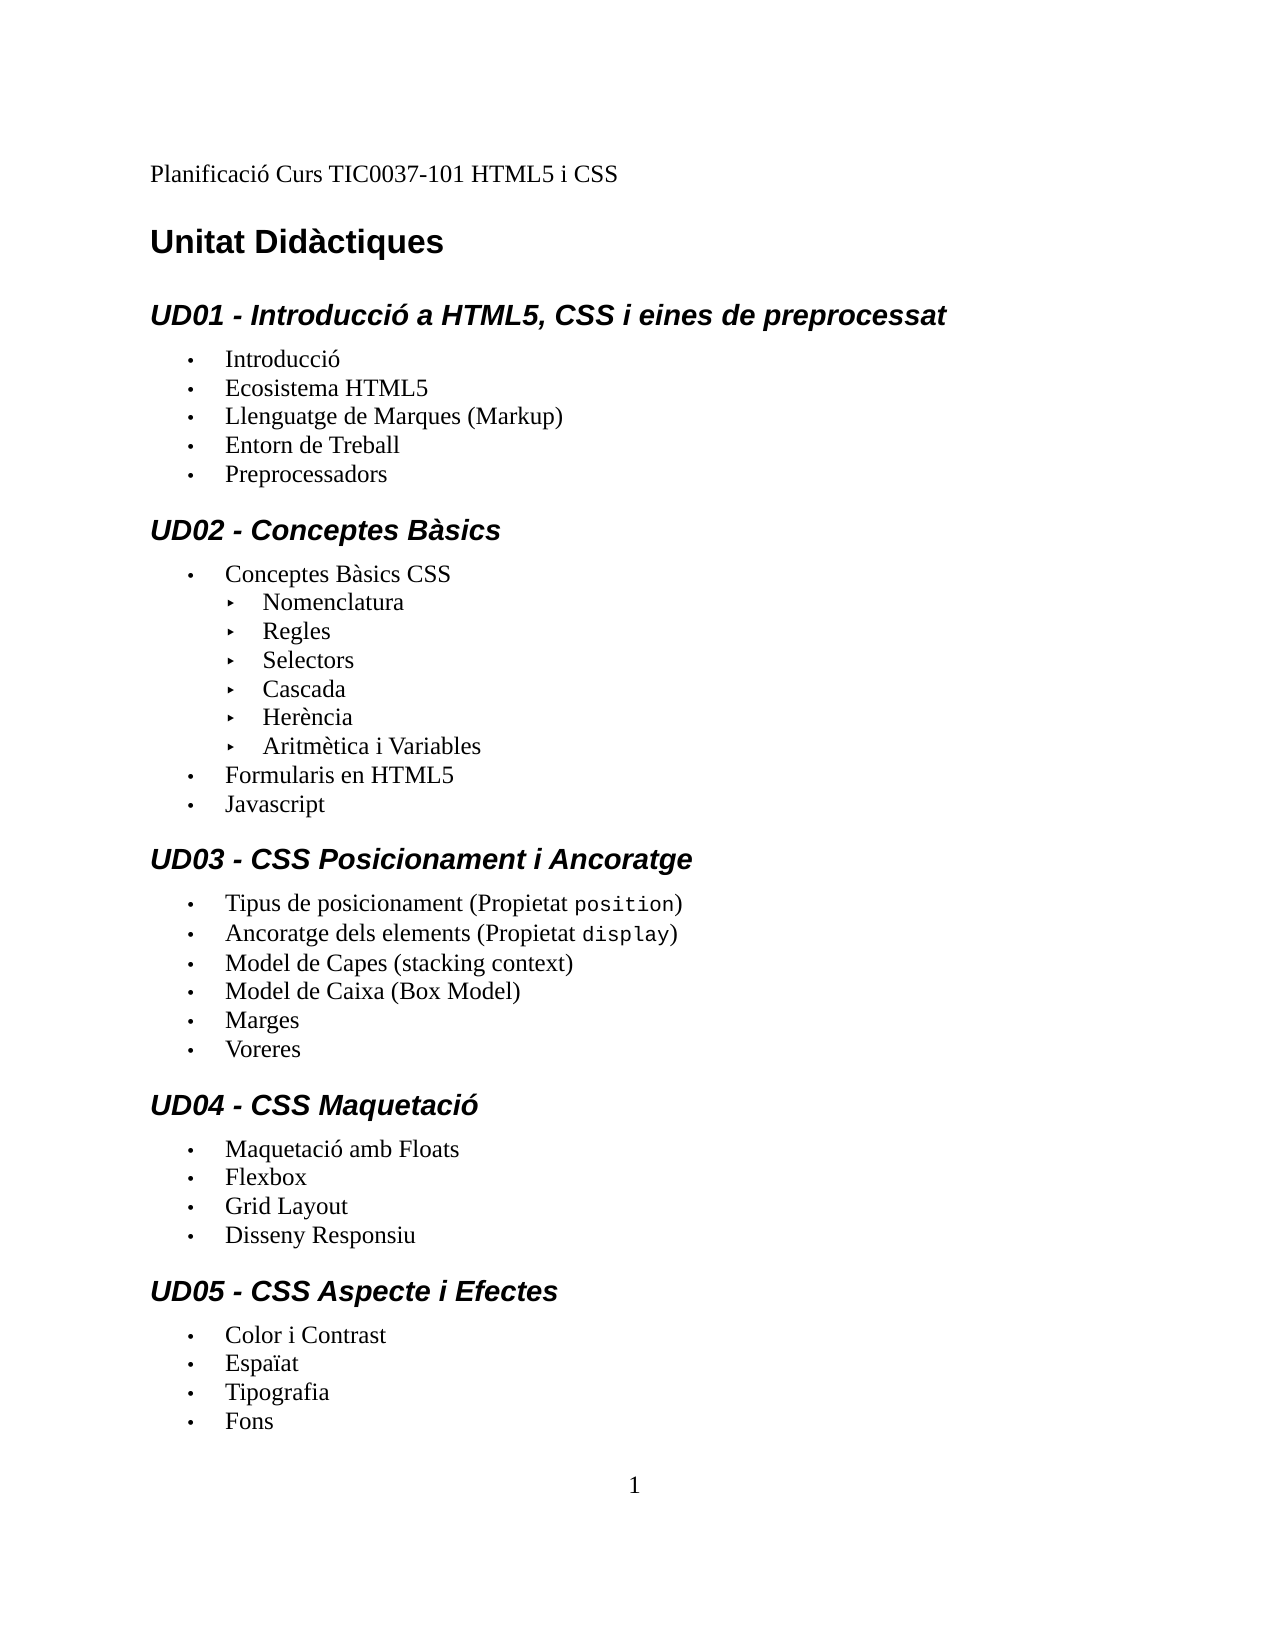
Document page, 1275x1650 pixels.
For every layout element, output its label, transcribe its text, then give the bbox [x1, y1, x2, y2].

list Espaïat [187, 1348, 1125, 1377]
subtitle UD02 - Conceptes Bàsics [150, 513, 1125, 546]
subtitle Unitat Didàctiques [150, 222, 1125, 260]
subtitle UD01 - Introducció a HTML5, CSS i eines de preprocessat [150, 298, 1125, 331]
list Entorn de Treball [187, 430, 1125, 459]
list Grid Layout [187, 1191, 1125, 1220]
list Tipografia [187, 1377, 1125, 1406]
list Maquetació amb Floats [187, 1134, 1125, 1162]
subtitle UD04 - CSS Maquetació [150, 1088, 1125, 1121]
list Herència [225, 702, 1125, 731]
list Ancoratge dels elements (Propietat display) [187, 918, 1125, 948]
list Conceptes Bàsics CSS [187, 559, 1125, 587]
list Javascript [187, 789, 1125, 817]
list Cascada [225, 674, 1125, 702]
list Nomenclatura [225, 587, 1125, 616]
list Aritmètica i Variables [225, 731, 1125, 760]
list Introducció [187, 344, 1125, 373]
list Formularis en HTML5 [187, 760, 1125, 789]
list Llenguatge de Marques (Markup) [187, 401, 1125, 430]
list Preprocessadors [187, 459, 1125, 488]
list Disseny Responsiu [187, 1220, 1125, 1249]
list Flexbox [187, 1162, 1125, 1191]
list Fons [187, 1406, 1125, 1435]
list Marges [187, 1005, 1125, 1034]
text Planificació Curs TIC0037-101 HTML5 i CSS [150, 159, 1125, 188]
list Voreres [187, 1034, 1125, 1063]
list Model de Caixa (Box Model) [187, 976, 1125, 1005]
subtitle UD05 - CSS Aspecte i Efectes [150, 1274, 1125, 1307]
subtitle UD03 - CSS Posicionament i Ancoratge [150, 842, 1125, 876]
list Ecosistema HTML5 [187, 373, 1125, 401]
list Selectors [225, 645, 1125, 674]
list Regles [225, 616, 1125, 645]
list Model de Capes (stacking context) [187, 948, 1125, 976]
list Tipus de posicionament (Propietat position) [187, 888, 1125, 918]
list Color i Contrast [187, 1320, 1125, 1348]
